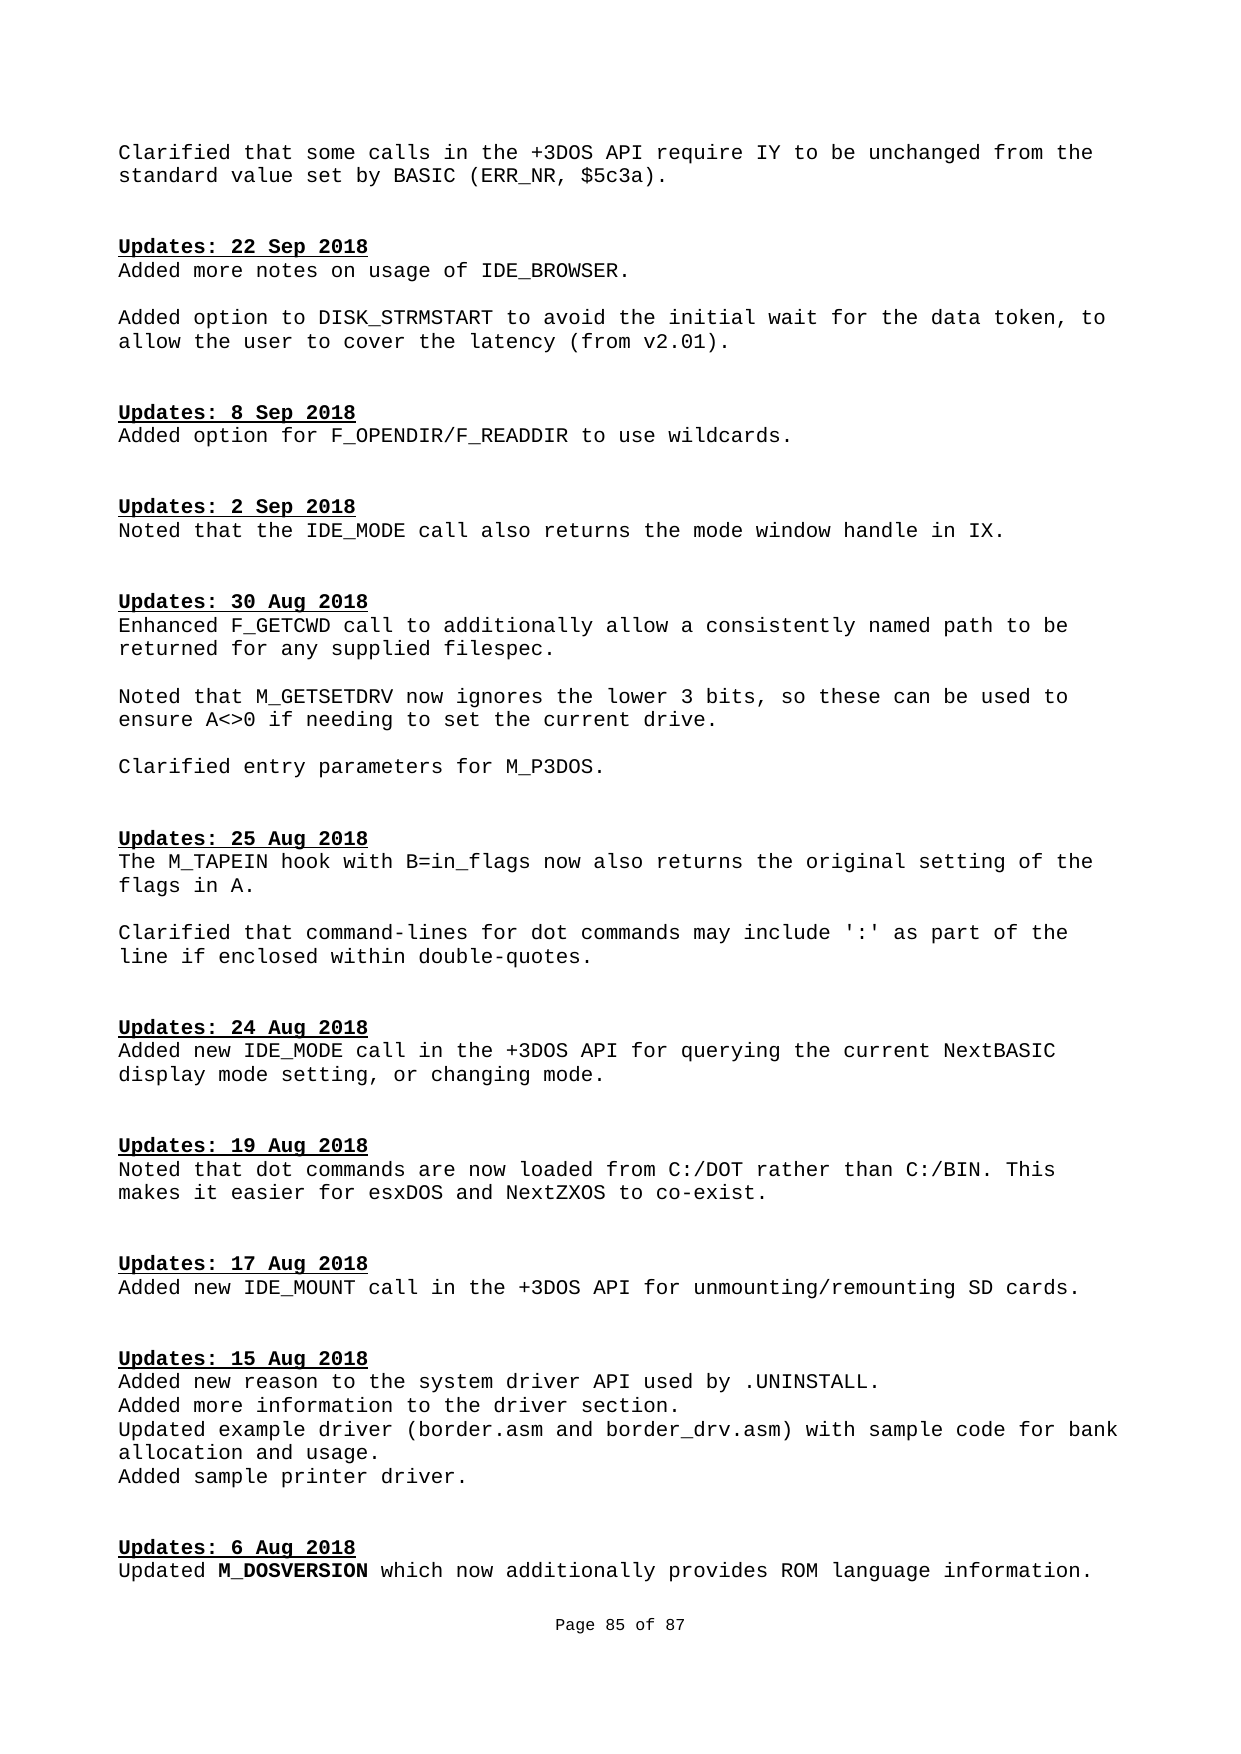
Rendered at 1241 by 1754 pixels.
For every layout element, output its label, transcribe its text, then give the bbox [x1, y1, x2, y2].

text Added option to DISK_STRMSTART to avoid the initial wait for the data token, to allow the user to cover the latency (from v2.01). [118, 307, 1122, 354]
text Clarified that command-lines for dot commands may include ':' as part of the line if enclosed within double-quotes. [118, 922, 1122, 969]
text Added sample printer driver. [118, 1466, 1122, 1489]
text Updates: 24 Aug 2018 [118, 1017, 1122, 1040]
text Updates: 15 Aug 2018 [118, 1348, 1122, 1371]
text Noted that M_GETSETDRV now ignores the lower 3 bits, so these can be used to ensure A<>0 if needing to set the current drive. [118, 686, 1122, 733]
text Updated example driver (border.asm and border_drv.asm) with sample code for bank allocation and usage. [118, 1419, 1122, 1466]
text Clarified that some calls in the +3DOS API require IY to be unchanged from the standard value set by BASIC (ERR_NR, $5c3a). [118, 142, 1122, 189]
text Added new IDE_MODE call in the +3DOS API for querying the current NextBASIC display mode setting, or changing mode. [118, 1040, 1122, 1088]
text Updates: 2 Sep 2018 [118, 496, 1122, 520]
text Updated M_DOSVERSION which now additionally provides ROM language information. [118, 1561, 1122, 1584]
text Added option for F_OPENDIR/F_READDIR to use wildcards. [118, 426, 1122, 449]
text Added new reason to the system driver API used by .UNINSTALL. [118, 1371, 1122, 1395]
text Noted that dot commands are now loaded from C:/DOT rather than C:/BIN. This makes it easier for esxDOS and NextZXOS to co-exist. [118, 1158, 1122, 1206]
text Added more information to the driver section. [118, 1395, 1122, 1419]
text Enhanced F_GETCWD call to additionally allow a consistently named path to be returned for any supplied filespec. [118, 615, 1122, 662]
text Updates: 30 Aug 2018 [118, 591, 1122, 615]
text Updates: 6 Aug 2018 [118, 1537, 1122, 1561]
text Updates: 22 Sep 2018 [118, 236, 1122, 260]
text Clarified entry parameters for M_P3DOS. [118, 757, 1122, 780]
text Added more notes on usage of IDE_BROWSER. [118, 260, 1122, 284]
text Added new IDE_MOUNT call in the +3DOS API for unmounting/remounting SD cards. [118, 1277, 1122, 1300]
text Updates: 19 Aug 2018 [118, 1135, 1122, 1158]
text Noted that the IDE_MODE call also returns the mode window handle in IX. [118, 520, 1122, 544]
text Updates: 25 Aug 2018 [118, 827, 1122, 851]
text Updates: 17 Aug 2018 [118, 1253, 1122, 1277]
text The M_TAPEIN hook with B=in_flags now also returns the original setting of the flags in A. [118, 851, 1122, 898]
text Updates: 8 Sep 2018 [118, 402, 1122, 426]
